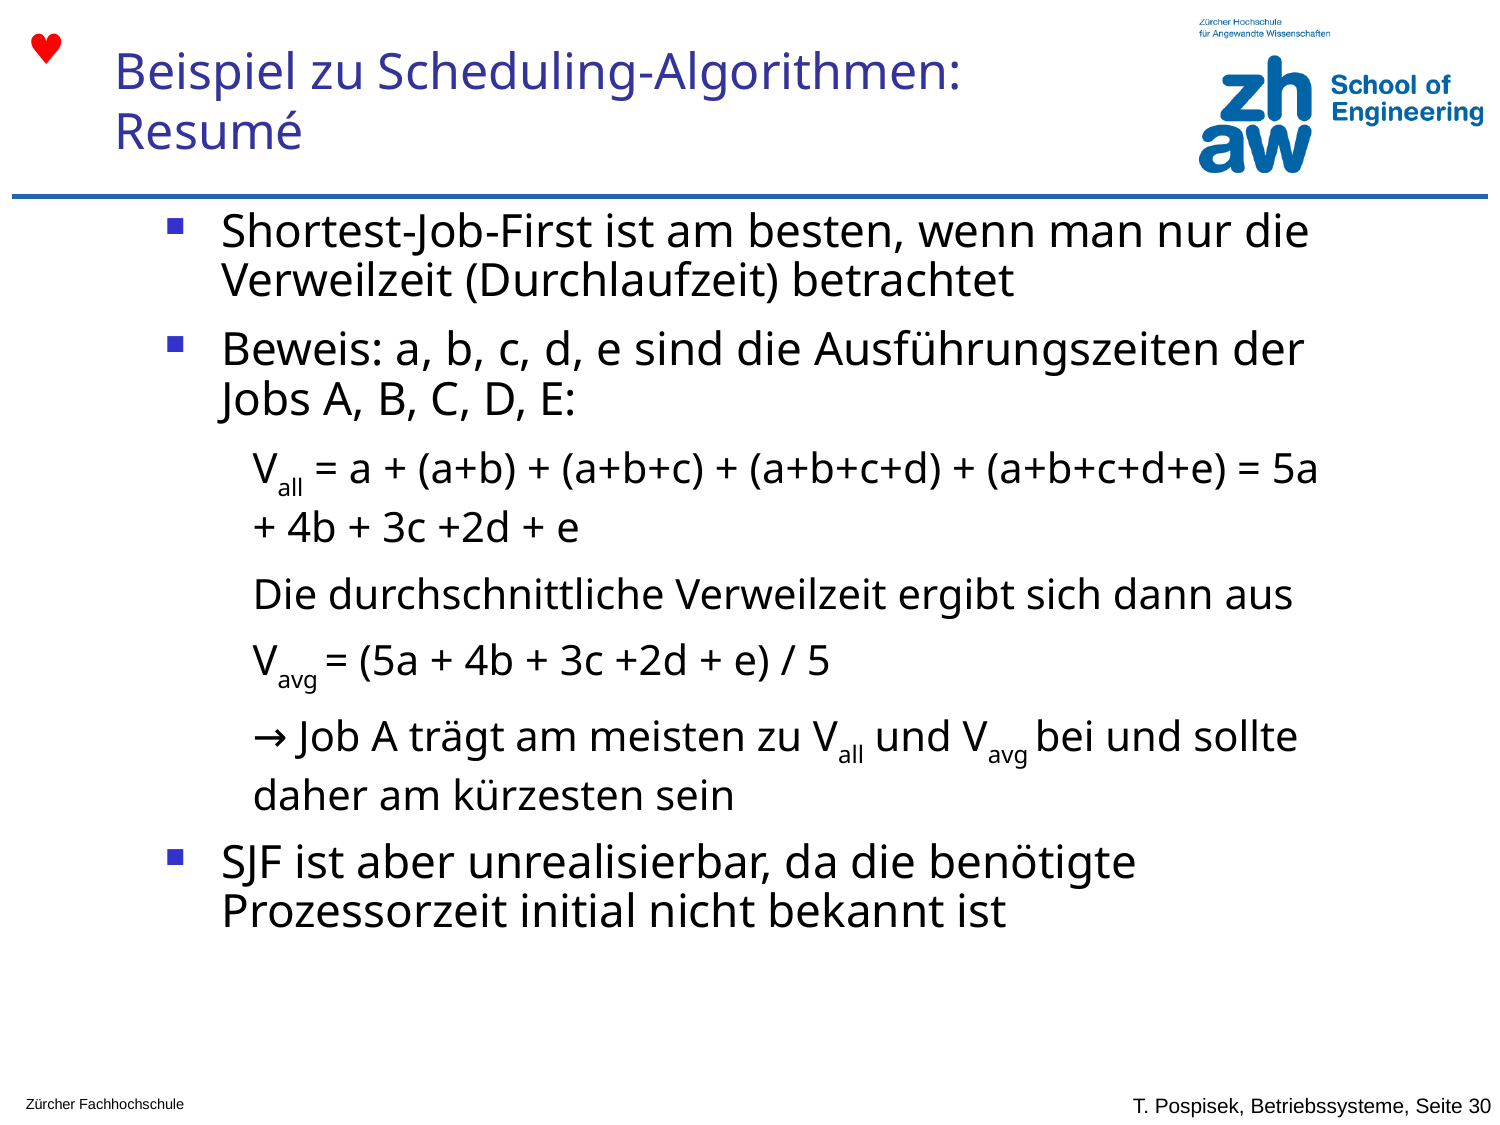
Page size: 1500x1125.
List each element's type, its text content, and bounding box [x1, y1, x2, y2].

text_box ♥️ [12, 11, 95, 84]
picture [1199, 19, 1483, 173]
list Shortest-Job-First ist am besten, wenn man nur die Verweilzeit (Durchlaufzeit) betrachtet Beweis: a, b, c, d, e sind die Ausführungszeiten der Jobs A, B, C, D, E: Vall = a + (a+b) + (a+b+c) + (a+b+c+d) + (a+b+c+d+e) = 5a + 4b + 3c +2d + e Die durchschnittliche Verweilzeit ergibt sich dann aus Vavg = (5a + 4b + 3c +2d + e) / 5 → Job A trägt am meisten zu Vall und Vavg bei und sollte daher am kürzesten sein SJF ist aber unrealisierbar, da die benötigte Prozessorzeit initial nicht bekannt ist [150, 200, 1338, 977]
title Beispiel zu Scheduling-Algorithmen: Resumé [99, 54, 1158, 168]
